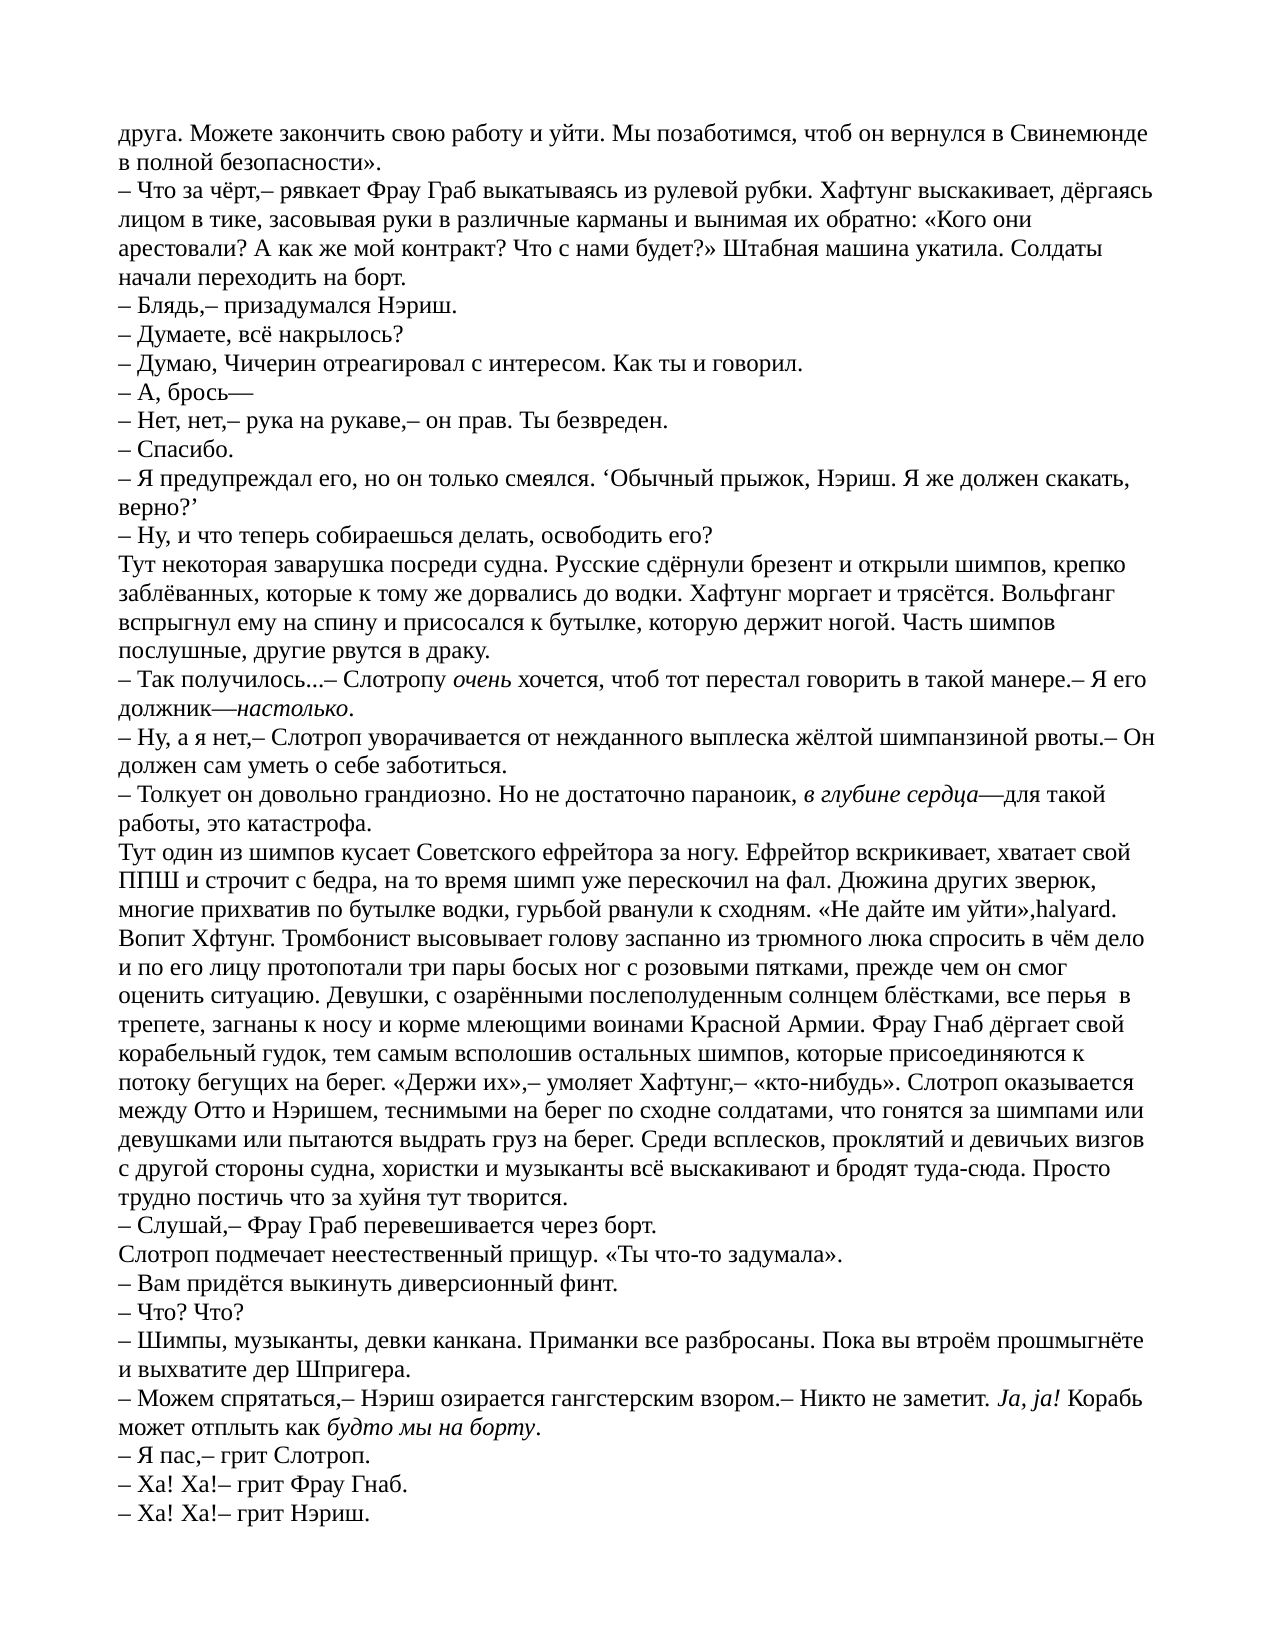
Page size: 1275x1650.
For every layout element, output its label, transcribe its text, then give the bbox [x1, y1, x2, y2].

text – Слушай,– Фрау Граб перевешивается через борт. [118, 1211, 1157, 1239]
text – Ха! Ха!– грит Нэриш. [118, 1498, 1157, 1527]
text – Нет, нет,– рука на рукаве,– он прав. Ты безвреден. [118, 406, 1157, 434]
text Тут некоторая заварушка посреди судна. Русские сдёрнули брезент и открыли шимпов, крепко заблёванных, которые к тому же дорвались до водки. Хафтунг моргает и трясётся. Вольфганг вспрыгнул ему на спину и присосался к бутылке, которую держит ногой. Часть шимпов послушные, другие рвутся в драку. [118, 549, 1157, 664]
text – Что за чёрт,– рявкает Фрау Граб выкатываясь из рулевой рубки. Хафтунг выскакивает, дёргаясь лицом в тике, засовывая руки в различные карманы и вынимая их обратно: «Кого они арестовали? А как же мой контракт? Что с нами будет?» Штабная машина укатила. Солдаты начали переходить на борт. [118, 176, 1157, 291]
text Слотроп подмечает неестественный прищур. «Ты что-то задумала». [118, 1239, 1157, 1268]
text – Спасибо. [118, 434, 1157, 463]
text – Можем спрятаться,– Нэриш озирается гангстерским взором.– Никто не заметит. Ja, ja! Корабь может отплыть как будто мы на борту. [118, 1383, 1157, 1441]
text – Шимпы, музыканты, девки канкана. Приманки все разбросаны. Пока вы втроём прошмыгнёте и выхватите дер Шпригера. [118, 1326, 1157, 1383]
text – Думаете, всё накрылось? [118, 319, 1157, 348]
text – Ну, и что теперь собираешься делать, освободить его? [118, 521, 1157, 549]
text – Ха! Ха!– грит Фрау Гнаб. [118, 1469, 1157, 1498]
text – Я пас,– грит Слотроп. [118, 1441, 1157, 1469]
text – Я предупреждал его, но он только смеялся. ‘Обычный прыжок, Нэриш. Я же должен скакать, верно?’ [118, 463, 1157, 521]
text – Вам придётся выкинуть диверсионный финт. [118, 1268, 1157, 1297]
text – Так получилось...– Слотропу очень хочется, чтоб тот перестал говорить в такой манере.– Я его должник—настолько. [118, 664, 1157, 722]
text – Блядь,– призадумался Нэриш. [118, 291, 1157, 319]
text – Думаю, Чичерин отреагировал с интересом. Как ты и говорил. [118, 348, 1157, 377]
text – Ну, а я нет,– Слотроп уворачивается от нежданного выплеска жёлтой шимпанзиной рвоты.– Он должен сам уметь о себе заботиться. [118, 722, 1157, 779]
text – Что? Что? [118, 1297, 1157, 1326]
text – А, брось— [118, 377, 1157, 406]
text – Толкует он довольно грандиозно. Но не достаточно параноик, в глубине сердца—для такой работы, это катастрофа. [118, 779, 1157, 837]
text друга. Можете закончить свою работу и уйти. Мы позаботимся, чтоб он вернулся в Свинемюнде в полной безопасности». [118, 118, 1157, 176]
text Тут один из шимпов кусает Советского ефрейтора за ногу. Ефрейтор вскрикивает, хватает свой ППШ и строчит с бедра, на то время шимп уже перескочил на фал. Дюжина других зверюк, многие прихватив по бутылке водки, гурьбой рванули к сходням. «Не дайте им уйти»,halyard. Вопит Хфтунг. Тромбонист высовывает голову заспанно из трюмного люка спросить в чём дело и по его лицу протопотали три пары босых ног с розовыми пятками, прежде чем он смог оценить ситуацию. Девушки, с озарёнными послеполуденным солнцем блёстками, все перья в трепете, загнаны к носу и корме млеющими воинами Красной Армии. Фрау Гнаб дёргает свой корабельный гудок, тем самым всполошив остальных шимпов, которые присоединяются к потоку бегущих на берег. «Держи их»,– умоляет Хафтунг,– «кто-нибудь». Слотроп оказывается между Отто и Нэришем, теснимыми на берег по сходне солдатами, что гонятся за шимпами или девушками или пытаются выдрать груз на берег. Среди всплесков, проклятий и девичьих визгов с другой стороны судна, хористки и музыканты всё выскакивают и бродят туда-сюда. Просто трудно постичь что за хуйня тут творится. [118, 837, 1157, 1211]
